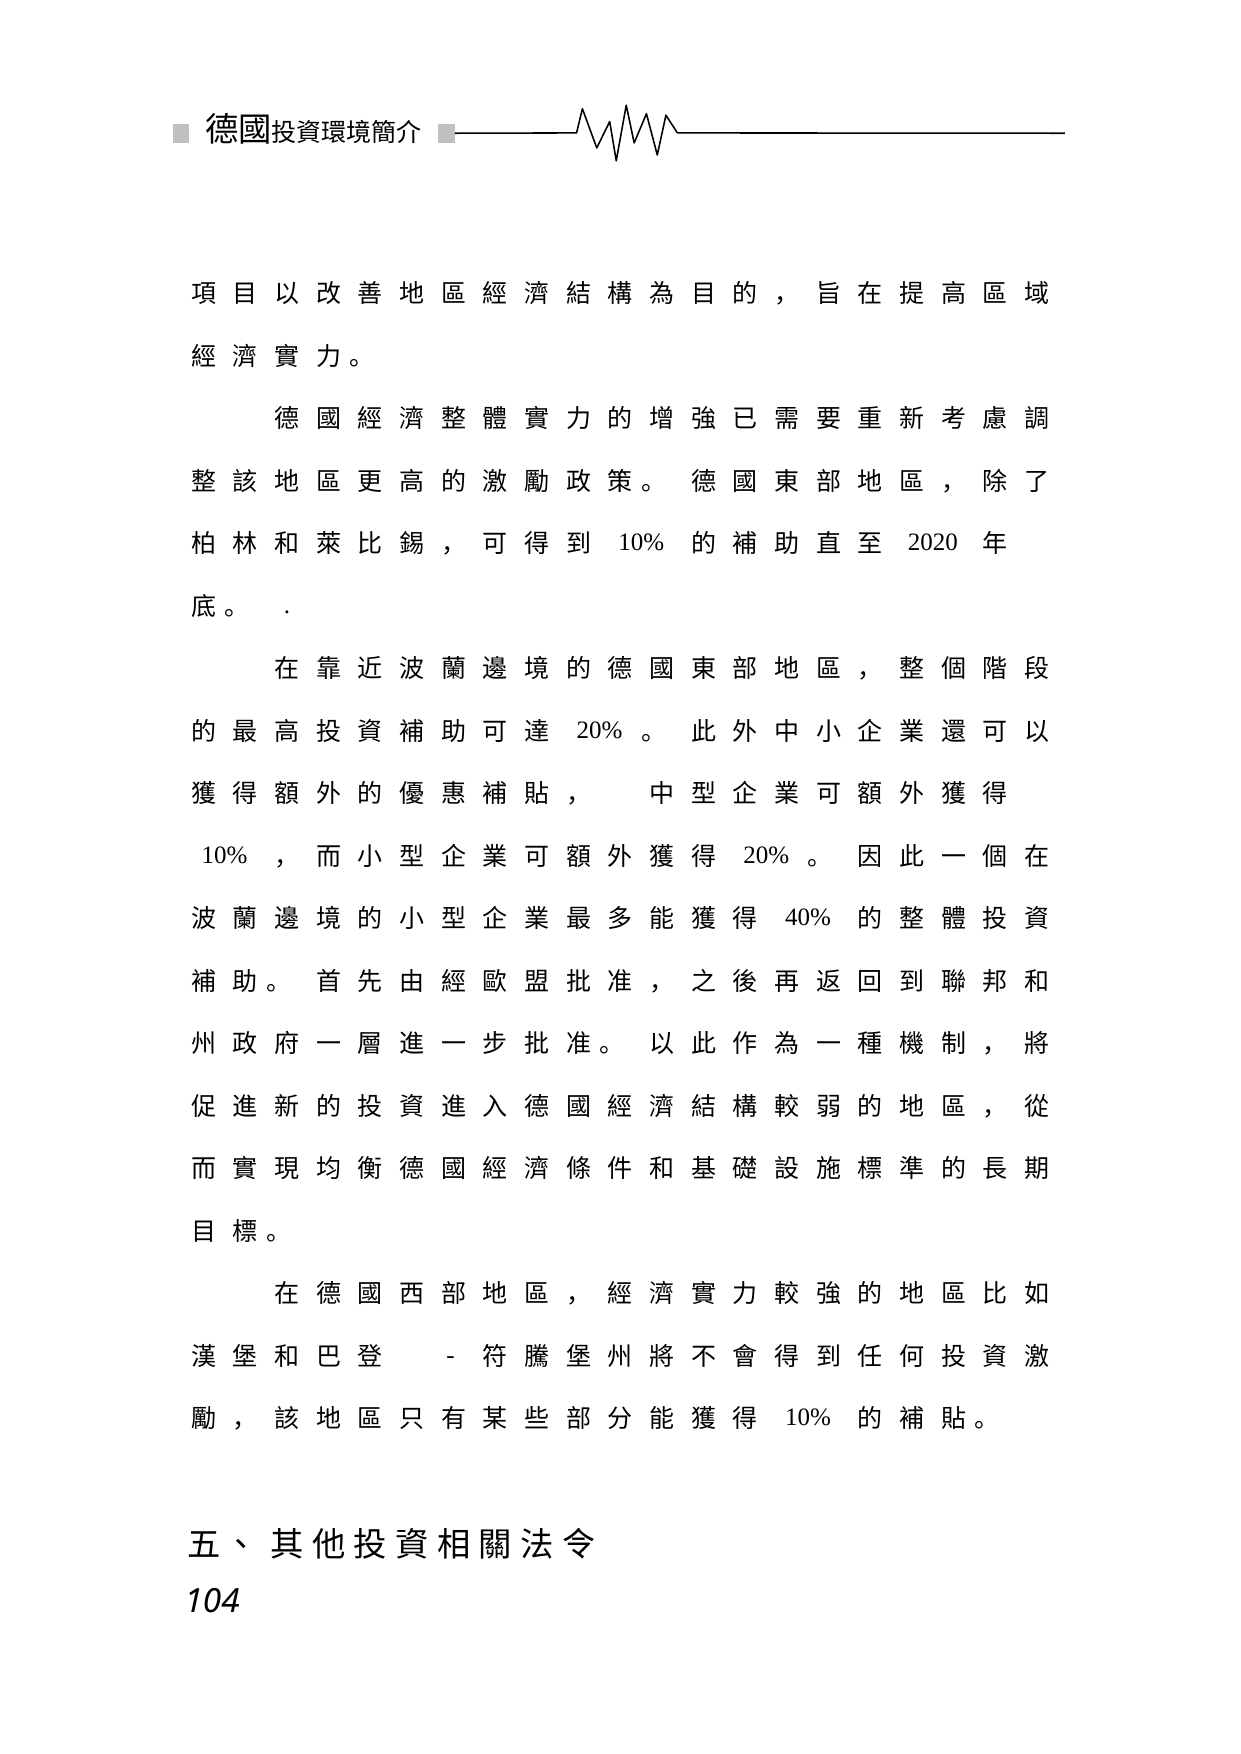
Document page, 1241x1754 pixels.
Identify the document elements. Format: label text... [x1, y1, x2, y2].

text 德國經濟整體實力的增強已需要重新考慮調整該地區更高的激勵政策。德國東部地區，除了柏林和萊比錫，可得到10%的補助直至2020年底。. [183, 375, 1058, 625]
text 在靠近波蘭邊境的德國東部地區，整個階段的最高投資補助可達20%。此外中小企業還可以獲得額外的優惠補貼， 中型企業可額外獲得10%，而小型企業可額外獲得20%。因此一個在波蘭邊境的小型企業最多能獲得40%的整體投資補助。首先由經歐盟批准，之後再返回到聯邦和州政府一層進一步批准。以此作為一種機制，將促進新的投資進入德國經濟結構較弱的地區，從而實現均衡德國經濟條件和基礎設施標準的長期目標。 [183, 625, 1058, 1250]
text 在德國西部地區，經濟實力較強的地區比如漢堡和巴登 - 符騰堡州將不會得到任何投資激勵，該地區只有某些部分能獲得10%的補貼。 [183, 1250, 1058, 1438]
text 五、其他投資相關法令 [183, 1500, 1058, 1563]
text 項目以改善地區經濟結構為目的，旨在提高區域經濟實力。 [183, 250, 1058, 375]
